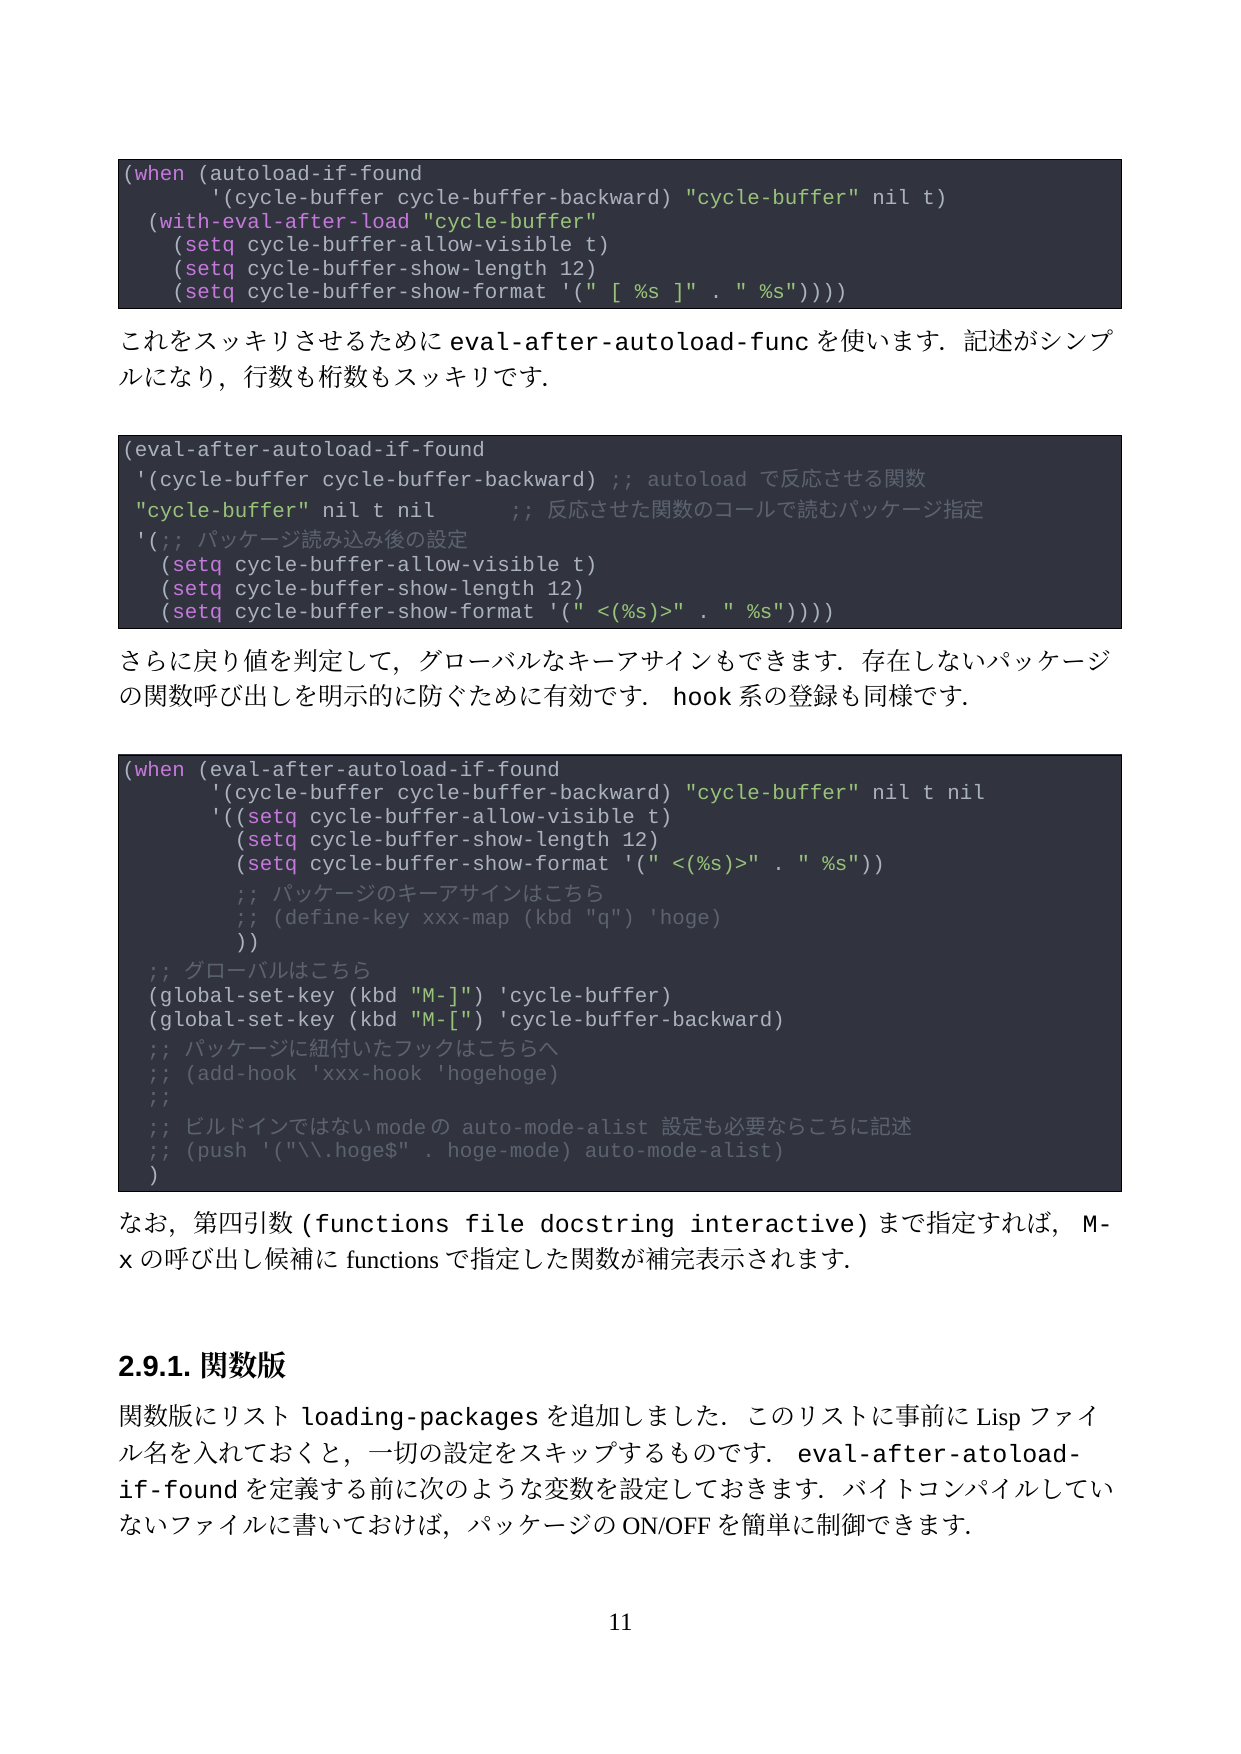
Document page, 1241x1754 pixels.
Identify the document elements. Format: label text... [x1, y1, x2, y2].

text ;; (add-hook 'xxx-hook 'hogehoge) [119, 1059, 1121, 1082]
text (when (eval-after-autoload-if-found [119, 756, 1121, 778]
text (setq cycle-buffer-show-format '(" <(%s)>" . " %s")))) [119, 597, 1121, 628]
text (setq cycle-buffer-show-format '(" [ %s ]" . " %s")))) [119, 278, 1121, 308]
subtitle 関数版 [118, 1343, 1122, 1384]
text ;; グローバルはこちら [119, 951, 1121, 981]
text "cycle-buffer" nil t nil ;; 反応させた関数のコールで読むパッケージ指定 [119, 489, 1121, 519]
text (setq cycle-buffer-show-length 12) [119, 826, 1121, 849]
text さらに戻り値を判定して，グローバルなキーアサインもできます．存在しないパッケージの関数呼び出しを明示的に防ぐために有効です． hook 系の登録も同様です． [118, 641, 1122, 742]
text (eval-after-autoload-if-found [119, 436, 1121, 459]
text (global-set-key (kbd "M-[") 'cycle-buffer-backward) [119, 1004, 1121, 1028]
text (global-set-key (kbd "M-]") 'cycle-buffer) [119, 981, 1121, 1004]
text ) [119, 1160, 1121, 1191]
text )) [119, 927, 1121, 951]
text ;; [119, 1082, 1121, 1106]
text ;; パッケージのキーアサインはこちら [119, 873, 1121, 903]
text (with-eval-after-load "cycle-buffer" [119, 207, 1121, 230]
text ;; ビルドインではないmodeの auto-mode-alist 設定も必要ならこちに記述 [119, 1106, 1121, 1136]
text (setq cycle-buffer-allow-visible t) [119, 230, 1121, 254]
text (setq cycle-buffer-allow-visible t) [119, 550, 1121, 573]
text '(cycle-buffer cycle-buffer-backward) "cycle-buffer" nil t) [119, 183, 1121, 207]
text これをスッキリさせるために eval-after-autoload-func を使います．記述がシンプルになり，行数も桁数もスッキリです． [118, 322, 1122, 422]
text '(cycle-buffer cycle-buffer-backward) ;; autoload で反応させる関数 [119, 459, 1121, 489]
text '(;; パッケージ読み込み後の設定 [119, 519, 1121, 550]
text ;; パッケージに紐付いたフックはこちらへ [119, 1028, 1121, 1059]
text 関数版にリスト loading-packages を追加しました．このリストに事前に Lisp ファイル名を入れておくと，一切の設定をスキップするものです． eval-after-atoload-if-found を定義する前に次のような変数を設定しておきます．バイトコンパイルしていないファイルに書いておけば，パッケージのON/OFFを簡単に制御できます． [118, 1397, 1122, 1571]
text ;; (define-key xxx-map (kbd "q") 'hoge) [119, 903, 1121, 927]
text '(cycle-buffer cycle-buffer-backward) "cycle-buffer" nil t nil [119, 778, 1121, 802]
text ;; (push '("\\.hoge$" . hoge-mode) auto-mode-alist) [119, 1136, 1121, 1160]
text '((setq cycle-buffer-allow-visible t) [119, 802, 1121, 826]
text (setq cycle-buffer-show-format '(" <(%s)>" . " %s")) [119, 849, 1121, 873]
text (when (autoload-if-found [119, 160, 1121, 183]
text なお，第四引数 (functions file docstring interactive) まで指定すれば， M-x の呼び出し候補に functions で指定した関数が補完表示されます． [118, 1204, 1122, 1305]
text (setq cycle-buffer-show-length 12) [119, 254, 1121, 278]
text (setq cycle-buffer-show-length 12) [119, 573, 1121, 597]
text [118, 118, 1122, 147]
